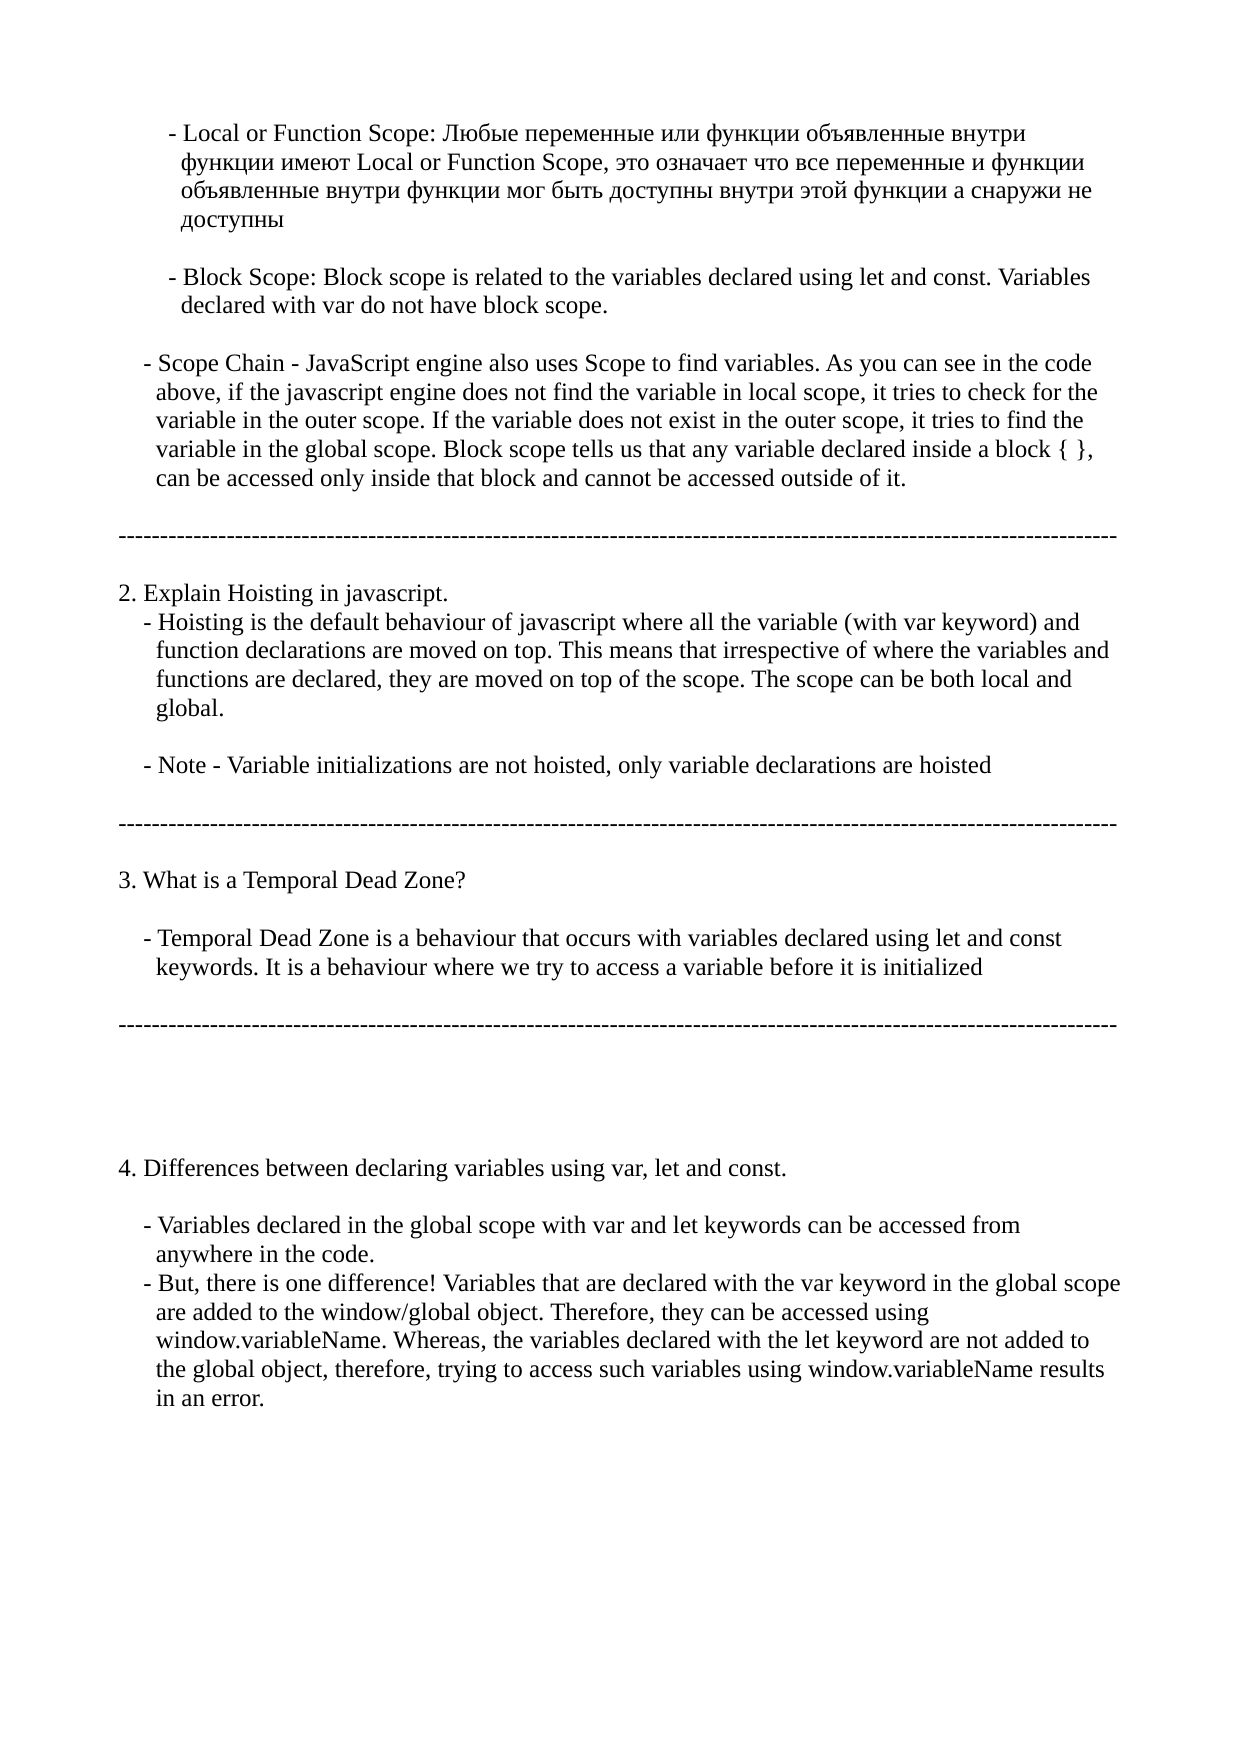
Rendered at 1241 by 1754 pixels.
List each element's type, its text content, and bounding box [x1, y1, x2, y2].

text - Local or Function Scope: Любые переменные или функции объявленные внутри функции имеют Local or Function Scope, это означает что все переменные и функции объявленные внутри функции мог быть доступны внутри этой функции а снаружи не доступны - Block Scope: Block scope is related to the variables declared using let and const. Variables declared with var do not have block scope. - Scope Chain - JavaScript engine also uses Scope to find variables. As you can see in the code above, if the javascript engine does not find the variable in local scope, it tries to check for the variable in the outer scope. If the variable does not exist in the outer scope, it tries to find the variable in the global scope. Block scope tells us that any variable declared inside a block { }, can be accessed only inside that block and cannot be accessed outside of it. ------------------------------------------------------------------------------------------------------------------------ 2. Explain Hoisting in javascript. - Hoisting is the default behaviour of javascript where all the variable (with var keyword) and function declarations are moved on top. This means that irrespective of where the variables and functions are declared, they are moved on top of the scope. The scope can be both local and global. - Note - Variable initializations are not hoisted, only variable declarations are hoisted ------------------------------------------------------------------------------------------------------------------------ 3. What is a Temporal Dead Zone? - Temporal Dead Zone is a behaviour that occurs with variables declared using let and const keywords. It is a behaviour where we try to access a variable before it is initialized ------------------------------------------------------------------------------------------------------------------------ 4. Differences between declaring variables using var, let and const. - Variables declared in the global scope with var and let keywords can be accessed from anywhere in the code. - But, there is one difference! Variables that are declared with the var keyword in the global scope are added to the window/global object. Therefore, they can be accessed using window.variableName. Whereas, the variables declared with the let keyword are not added to the global object, therefore, trying to access such variables using window.variableName results in an error. [118, 118, 1122, 1441]
